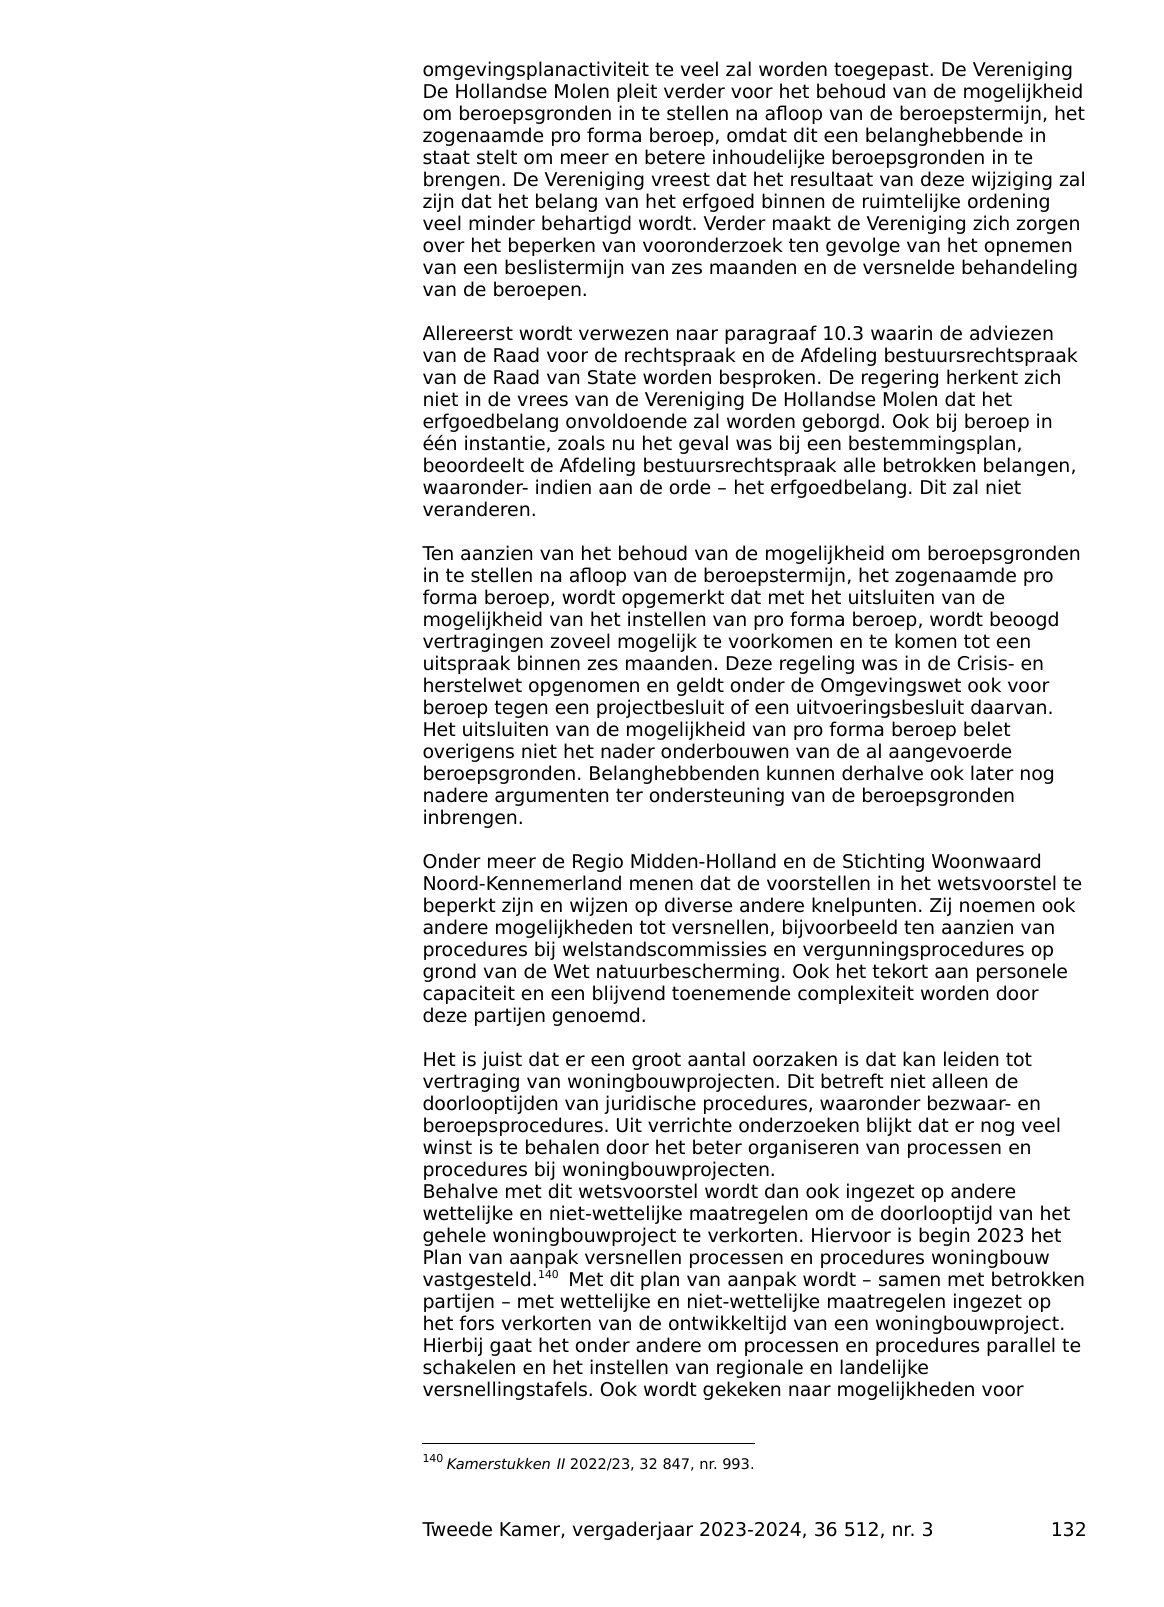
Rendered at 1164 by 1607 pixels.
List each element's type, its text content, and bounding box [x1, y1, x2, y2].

text Ten aanzien van het behoud van de mogelijkheid om beroepsgronden in te stellen na afloop van de beroepstermijn, het zogenaamde pro forma beroep, wordt opgemerkt dat met het uitsluiten van de mogelijkheid van het instellen van pro forma beroep, wordt beoogd vertragingen zoveel mogelijk te voorkomen en te komen tot een uitspraak binnen zes maanden. Deze regeling was in de Crisis- en herstelwet opgenomen en geldt onder de Omgevingswet ook voor beroep tegen een projectbesluit of een uitvoeringsbesluit daarvan. Het uitsluiten van de mogelijkheid van pro forma beroep belet overigens niet het nader onderbouwen van de al aangevoerde beroepsgronden. Belanghebbenden kunnen derhalve ook later nog nadere argumenten ter ondersteuning van de beroepsgronden inbrengen. [422, 543, 1087, 829]
text omgevingsplanactiviteit te veel zal worden toegepast. De Vereniging De Hollandse Molen pleit verder voor het behoud van de mogelijkheid om beroepsgronden in te stellen na afloop van de beroepstermijn, het zogenaamde pro forma beroep, omdat dit een belanghebbende in staat stelt om meer en betere inhoudelijke beroepsgronden in te brengen. De Vereniging vreest dat het resultaat van deze wijziging zal zijn dat het belang van het erfgoed binnen de ruimtelijke ordening veel minder behartigd wordt. Verder maakt de Vereniging zich zorgen over het beperken van vooronderzoek ten gevolge van het opnemen van een beslistermijn van zes maanden en de versnelde behandeling van de beroepen. [422, 59, 1087, 301]
text Allereerst wordt verwezen naar paragraaf 10.3 waarin de adviezen van de Raad voor de rechtspraak en de Afdeling bestuursrechtspraak van de Raad van State worden besproken. De regering herkent zich niet in de vrees van de Vereniging De Hollandse Molen dat het erfgoedbelang onvoldoende zal worden geborgd. Ook bij beroep in één instantie, zoals nu het geval was bij een bestemmingsplan, beoordeelt de Afdeling bestuursrechtspraak alle betrokken belangen, waaronder- indien aan de orde – het erfgoedbelang. Dit zal niet veranderen. [422, 323, 1087, 521]
text Behalve met dit wetsvoorstel wordt dan ook ingezet op andere wettelijke en niet-wettelijke maatregelen om de doorlooptijd van het gehele woningbouwproject te verkorten. Hiervoor is begin 2023 het Plan van aanpak versnellen processen en procedures woningbouw vastgesteld. Met dit plan van aanpak wordt – samen met betrokken partijen – met wettelijke en niet-wettelijke maatregelen ingezet op het fors verkorten van de ontwikkeltijd van een woningbouwproject. Hierbij gaat het onder andere om processen en procedures parallel te schakelen en het instellen van regionale en landelijke versnellingstafels. Ook wordt gekeken naar mogelijkheden voor [422, 1181, 1087, 1401]
text Onder meer de Regio Midden-Holland en de Stichting Woonwaard Noord-Kennemerland menen dat de voorstellen in het wetsvoorstel te beperkt zijn en wijzen op diverse andere knelpunten. Zij noemen ook andere mogelijkheden tot versnellen, bijvoorbeeld ten aanzien van procedures bij welstandscommissies en vergunningsprocedures op grond van de Wet natuurbescherming. Ook het tekort aan personele capaciteit en een blijvend toenemende complexiteit worden door deze partijen genoemd. [422, 851, 1087, 1027]
text Het is juist dat er een groot aantal oorzaken is dat kan leiden tot vertraging van woningbouwprojecten. Dit betreft niet alleen de doorlooptijden van juridische procedures, waaronder bezwaar- en beroepsprocedures. Uit verrichte onderzoeken blijkt dat er nog veel winst is te behalen door het beter organiseren van processen en procedures bij woningbouwprojecten. [422, 1049, 1087, 1181]
text Kamerstukken II 2022/23, 32 847, nr. 993. [422, 1452, 1087, 1474]
